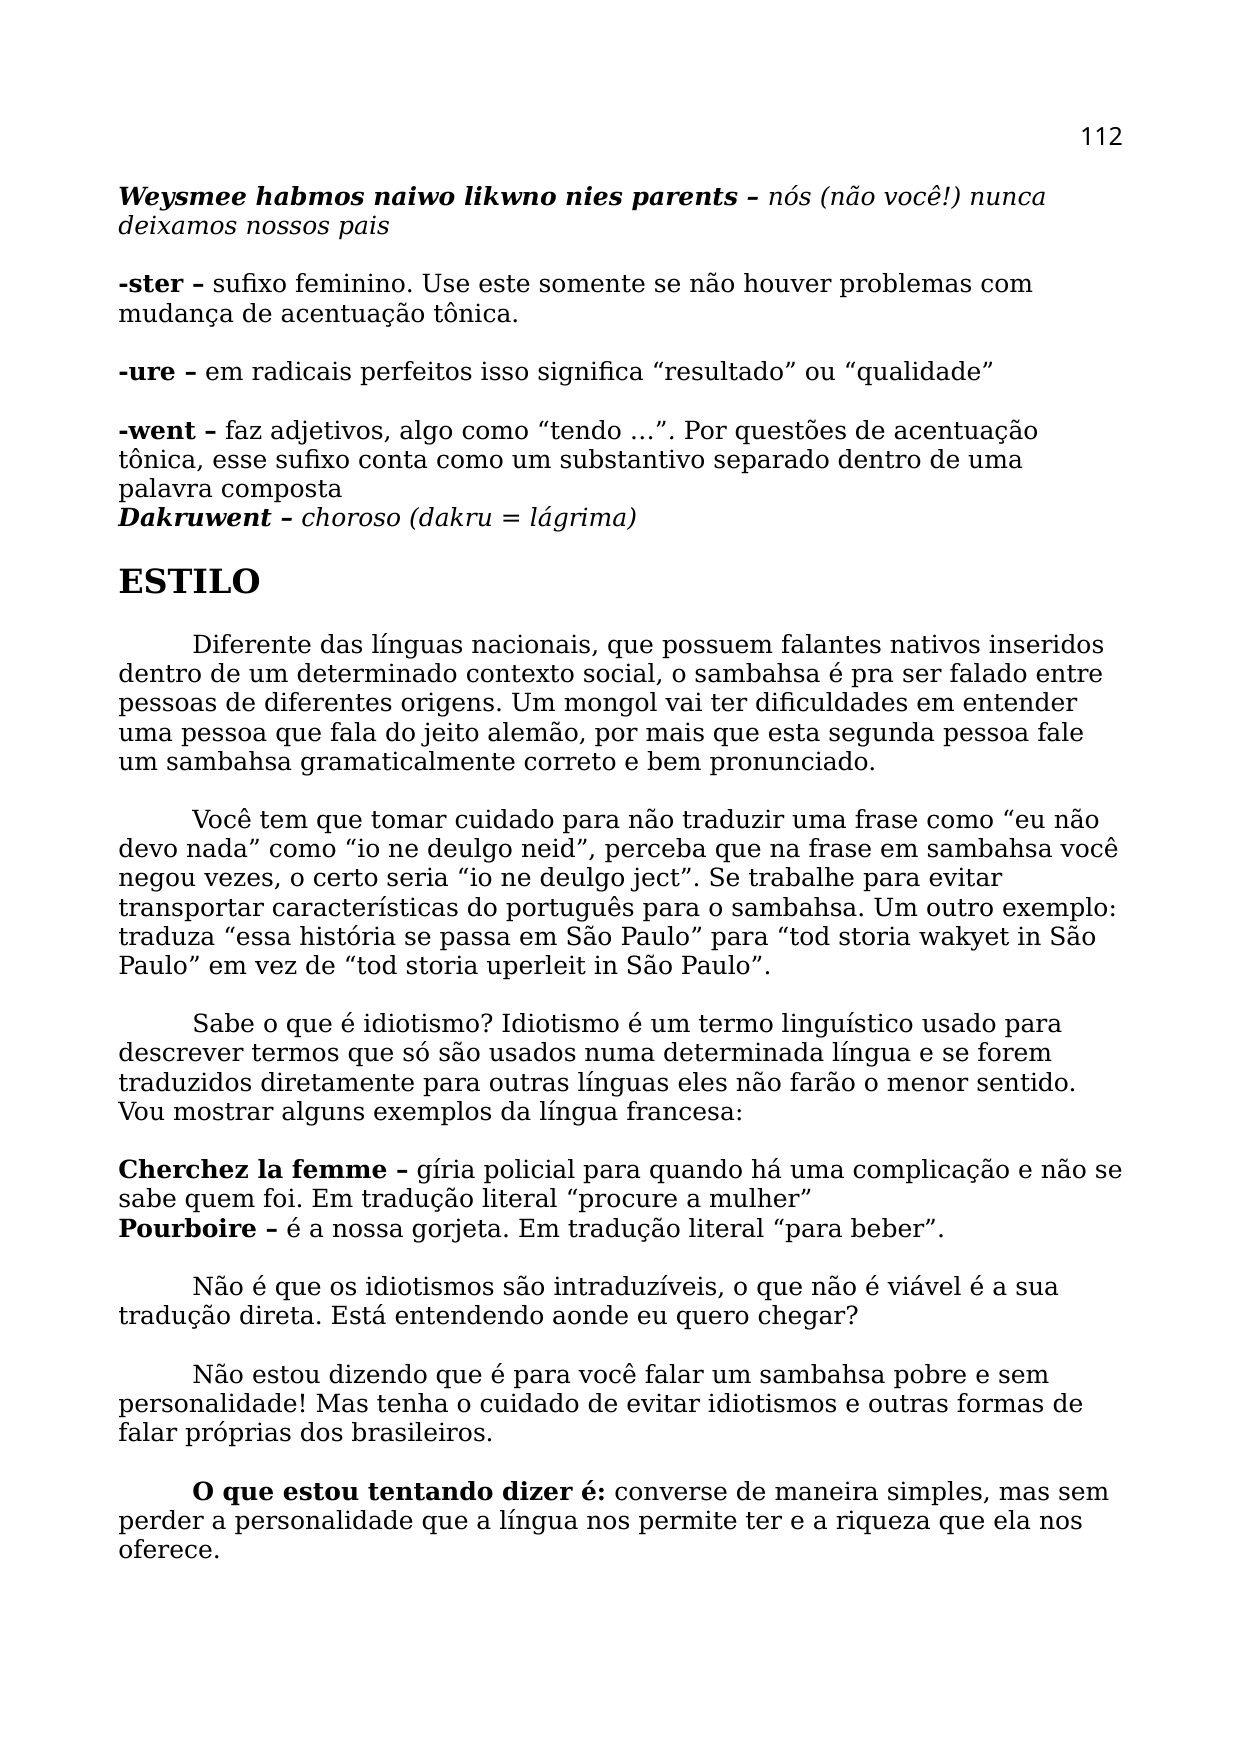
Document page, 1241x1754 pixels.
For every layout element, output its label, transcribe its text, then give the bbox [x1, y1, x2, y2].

text Você tem que tomar cuidado para não traduzir uma frase como “eu não devo nada” como “io ne deulgo neid”, perceba que na frase em sambahsa você negou vezes, o certo seria “io ne deulgo ject”. Se trabalhe para evitar transportar características do português para o sambahsa. Um outro exemplo: traduza “essa história se passa em São Paulo” para “tod storia wakyet in São Paulo” em vez de “tod storia uperleit in São Paulo”. [118, 805, 1123, 980]
text Sabe o que é idiotismo? Idiotismo é um termo linguístico usado para descrever termos que só são usados numa determinada língua e se forem traduzidos diretamente para outras línguas eles não farão o menor sentido. Vou mostrar alguns exemplos da língua francesa: [118, 1009, 1123, 1126]
text Não é que os idiotismos são intraduzíveis, o que não é viável é a sua tradução direta. Está entendendo aonde eu quero chegar? [118, 1272, 1123, 1331]
text Weysmee habmos naiwo likwno nies parents – nós (não você!) nunca deixamos nossos pais [118, 182, 1123, 240]
text Diferente das línguas nacionais, que possuem falantes nativos inseridos dentro de um determinado contexto social, o sambahsa é pra ser falado entre pessoas de diferentes origens. Um mongol vai ter dificuldades em entender uma pessoa que fala do jeito alemão, por mais que esta segunda pessoa fale um sambahsa gramaticalmente correto e bem pronunciado. [118, 630, 1123, 776]
text -went – faz adjetivos, algo como “tendo …”. Por questões de acentuação tônica, esse sufixo conta como um substantivo separado dentro de uma palavra composta [118, 416, 1123, 503]
text O que estou tentando dizer é: converse de maneira simples, mas sem perder a personalidade que a língua nos permite ter e a riqueza que ela nos oferece. [118, 1476, 1123, 1564]
subtitle ESTILO [118, 562, 1123, 601]
text Não estou dizendo que é para você falar um sambahsa pobre e sem personalidade! Mas tenha o cuidado de evitar idiotismos e outras formas de falar próprias dos brasileiros. [118, 1360, 1123, 1447]
text Dakruwent – choroso (dakru = lágrima) [118, 503, 1123, 533]
text -ster – sufixo feminino. Use este somente se não houver problemas com mudança de acentuação tônica. [118, 269, 1123, 328]
text -ure – em radicais perfeitos isso significa “resultado” ou “qualidade” [118, 357, 1123, 386]
text Pourboire – é a nossa gorjeta. Em tradução literal “para beber”. [118, 1214, 1123, 1243]
text Cherchez la femme – gíria policial para quando há uma complicação e não se sabe quem foi. Em tradução literal “procure a mulher” [118, 1155, 1123, 1214]
